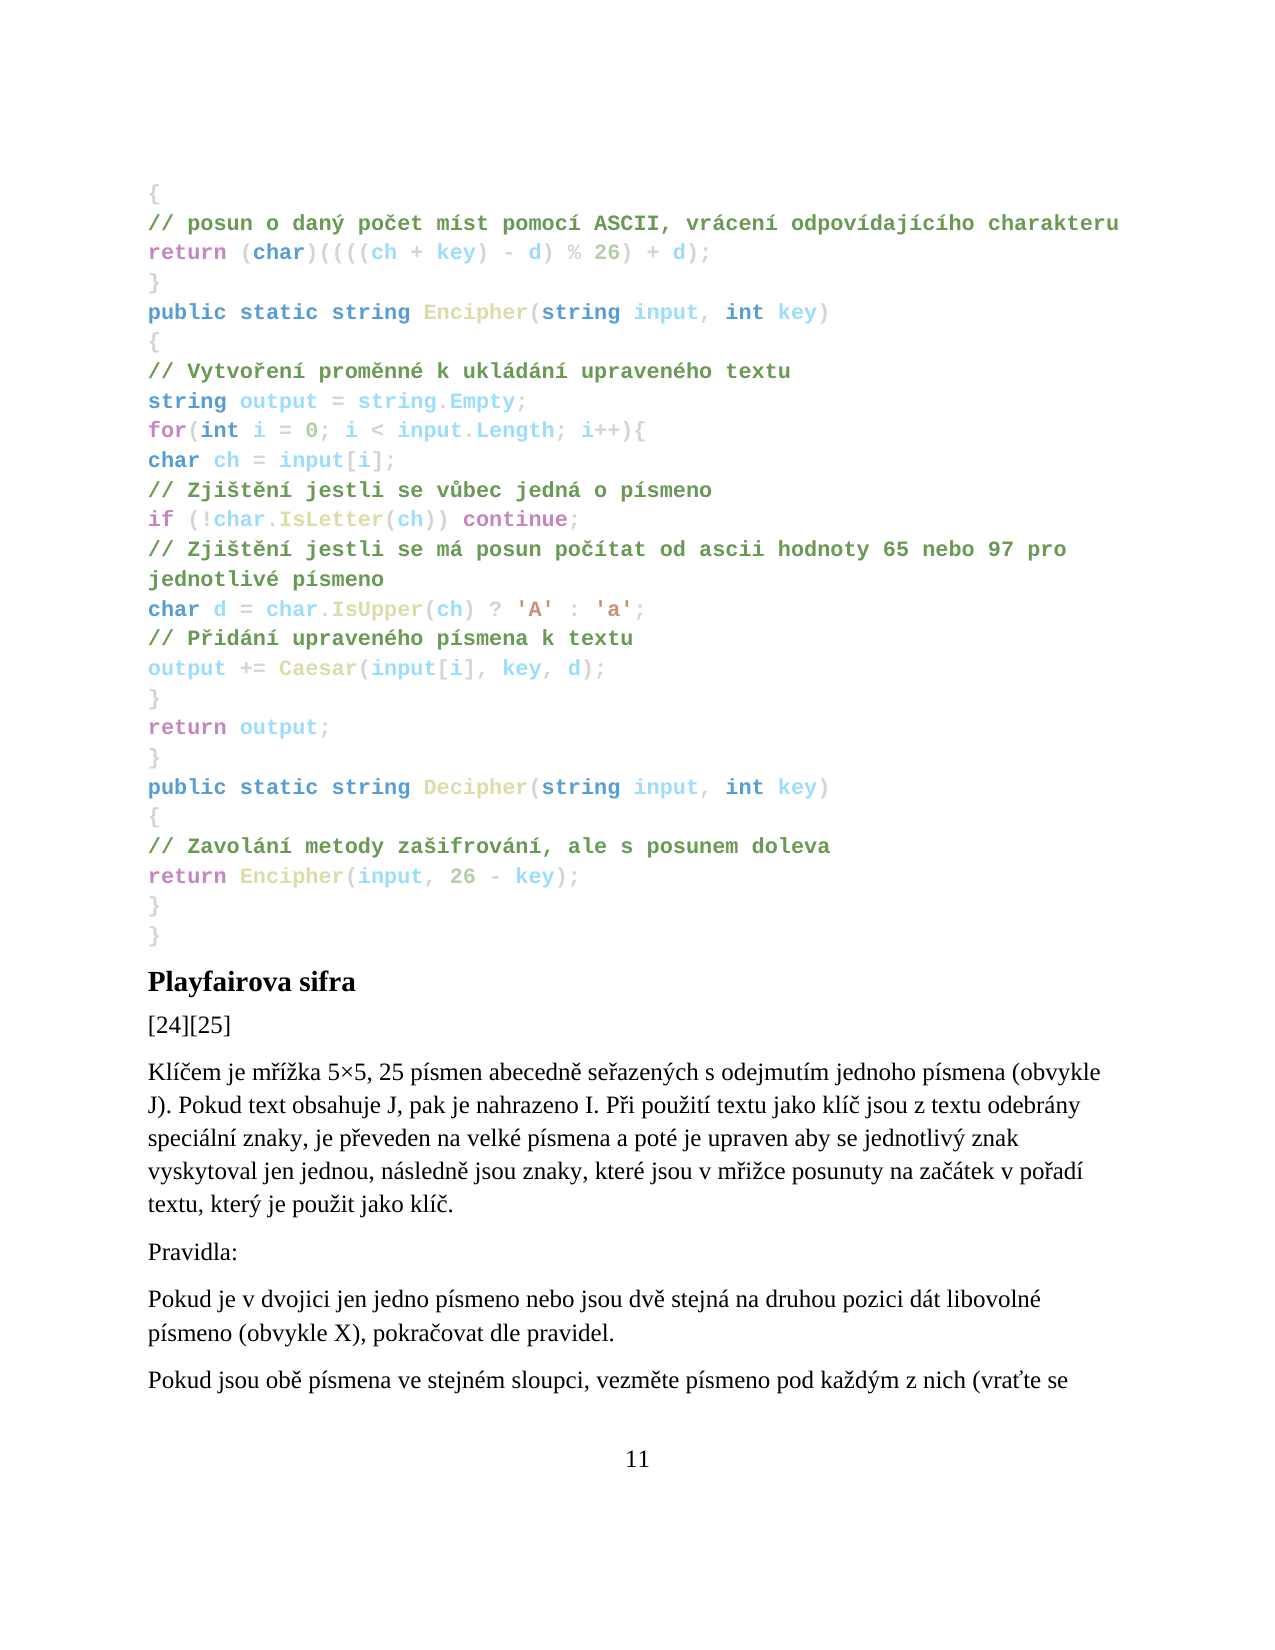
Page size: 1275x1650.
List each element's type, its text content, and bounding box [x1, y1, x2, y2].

text if (!char.IsLetter(ch)) continue; [148, 504, 1127, 533]
text return (char)((((ch + key) - d) % 26) + d); [148, 237, 1127, 266]
text [24][25] [148, 1010, 1127, 1038]
text Pokud jsou obě písmena ve stejném sloupci, vezměte písmeno pod každým z nich (vraťte se [148, 1365, 1127, 1394]
text // Zjištění jestli se má posun počítat od ascii hodnoty 65 nebo 97 pro jednotlivé písmeno [148, 533, 1127, 593]
text return Encipher(input, 26 - key); [148, 860, 1127, 890]
text char ch = input[i]; [148, 444, 1127, 474]
text public static string Encipher(string input, int key) [148, 296, 1127, 326]
text // Vytvoření proměnné k ukládání upraveného textu [148, 355, 1127, 385]
text // Zavolání metody zašifrování, ale s posunem doleva [148, 830, 1127, 860]
text public static string Decipher(string input, int key) [148, 771, 1127, 801]
text // posun o daný počet míst pomocí ASCII, vrácení odpovídajícího charakteru [148, 207, 1127, 237]
subtitle Playfairova sifra [148, 964, 1127, 997]
text char d = char.IsUpper(ch) ? 'A' : 'a'; [148, 593, 1127, 622]
text Pravidla: [148, 1237, 1127, 1266]
text string output = string.Empty; [148, 385, 1127, 415]
text } [148, 266, 1127, 296]
text } [148, 741, 1127, 771]
text Pokud je v dvojici jen jedno písmeno nebo jsou dvě stejná na druhou pozici dát libovolné písmeno (obvykle X), pokračovat dle pravidel. [148, 1284, 1127, 1346]
text // Zjištění jestli se vůbec jedná o písmeno [148, 474, 1127, 504]
text } [148, 919, 1127, 949]
text output += Caesar(input[i], key, d); [148, 652, 1127, 682]
text // Přidání upraveného písmena k textu [148, 622, 1127, 652]
text { [148, 177, 1127, 207]
text { [148, 801, 1127, 830]
text { [148, 326, 1127, 355]
text return output; [148, 712, 1127, 741]
text } [148, 890, 1127, 919]
text for(int i = 0; i < input.Length; i++){ [148, 415, 1127, 444]
text Klíčem je mřížka 5×5, 25 písmen abecedně seřazených s odejmutím jednoho písmena (obvykle J). Pokud text obsahuje J, pak je nahrazeno I. Při použití textu jako klíč jsou z textu odebrány speciální znaky, je převeden na velké písmena a poté je upraven aby se jednotlivý znak vyskytoval jen jednou, následně jsou znaky, které jsou v mřižce posunuty na začátek v pořadí textu, který je použit jako klíč. [148, 1057, 1127, 1218]
text } [148, 682, 1127, 712]
